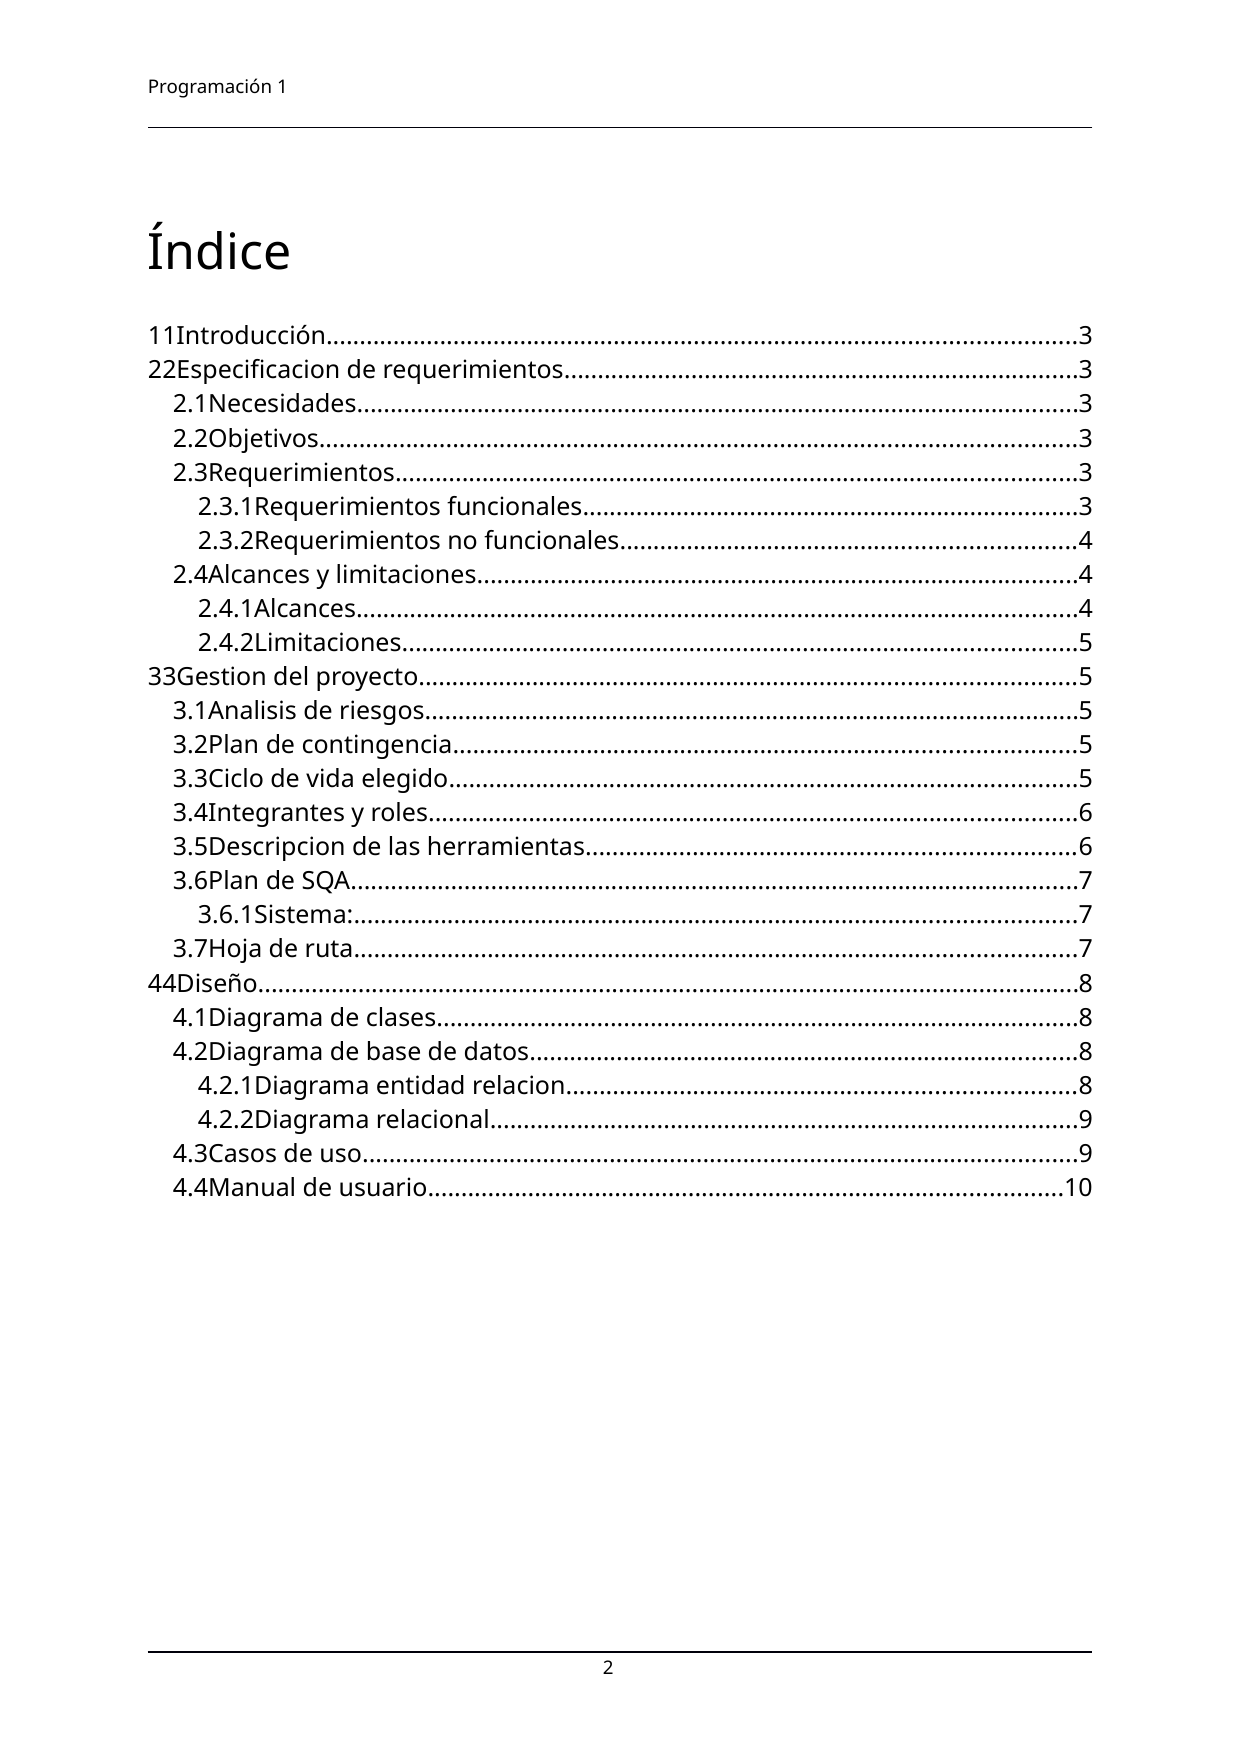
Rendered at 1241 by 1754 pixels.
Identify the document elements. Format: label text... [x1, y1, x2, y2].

text 33Gestion del proyecto 5 [148, 659, 1092, 693]
text 2.4Alcances y limitaciones 4 [173, 556, 1092, 591]
text 3.2Plan de contingencia 5 [173, 727, 1092, 761]
text 4.2Diagrama de base de datos 8 [173, 1033, 1092, 1067]
text 2.3Requerimientos 3 [173, 454, 1092, 488]
text 2.4.2Limitaciones 5 [198, 624, 1092, 659]
text 2.4.1Alcances 4 [198, 591, 1092, 624]
text 4.1Diagrama de clases 8 [173, 999, 1092, 1033]
text 22Especificacion de requerimientos 3 [148, 352, 1092, 386]
text 4.2.1Diagrama entidad relacion 8 [198, 1067, 1092, 1101]
text 3.7Hoja de ruta 7 [173, 931, 1092, 965]
text 3.1Analisis de riesgos 5 [173, 693, 1092, 727]
text 3.6.1Sistema: 7 [198, 897, 1092, 931]
text 3.5Descripcion de las herramientas 6 [173, 829, 1092, 863]
text 11Introducción. 3 [148, 318, 1092, 352]
text 2.2Objetivos 3 [173, 420, 1092, 454]
text Índice [148, 216, 1092, 284]
text 2.3.1Requerimientos funcionales 3 [198, 488, 1092, 522]
text 4.4Manual de usuario 10 [173, 1169, 1092, 1204]
text 3.3Ciclo de vida elegido 5 [173, 761, 1092, 795]
text 44Diseño 8 [148, 965, 1092, 999]
text 3.4Integrantes y roles 6 [173, 795, 1092, 829]
text 2.3.2Requerimientos no funcionales 4 [198, 522, 1092, 556]
text 3.6Plan de SQA 7 [173, 863, 1092, 897]
text 4.3Casos de uso 9 [173, 1136, 1092, 1169]
text 4.2.2Diagrama relacional 9 [198, 1101, 1092, 1136]
text 2.1Necesidades 3 [173, 386, 1092, 420]
